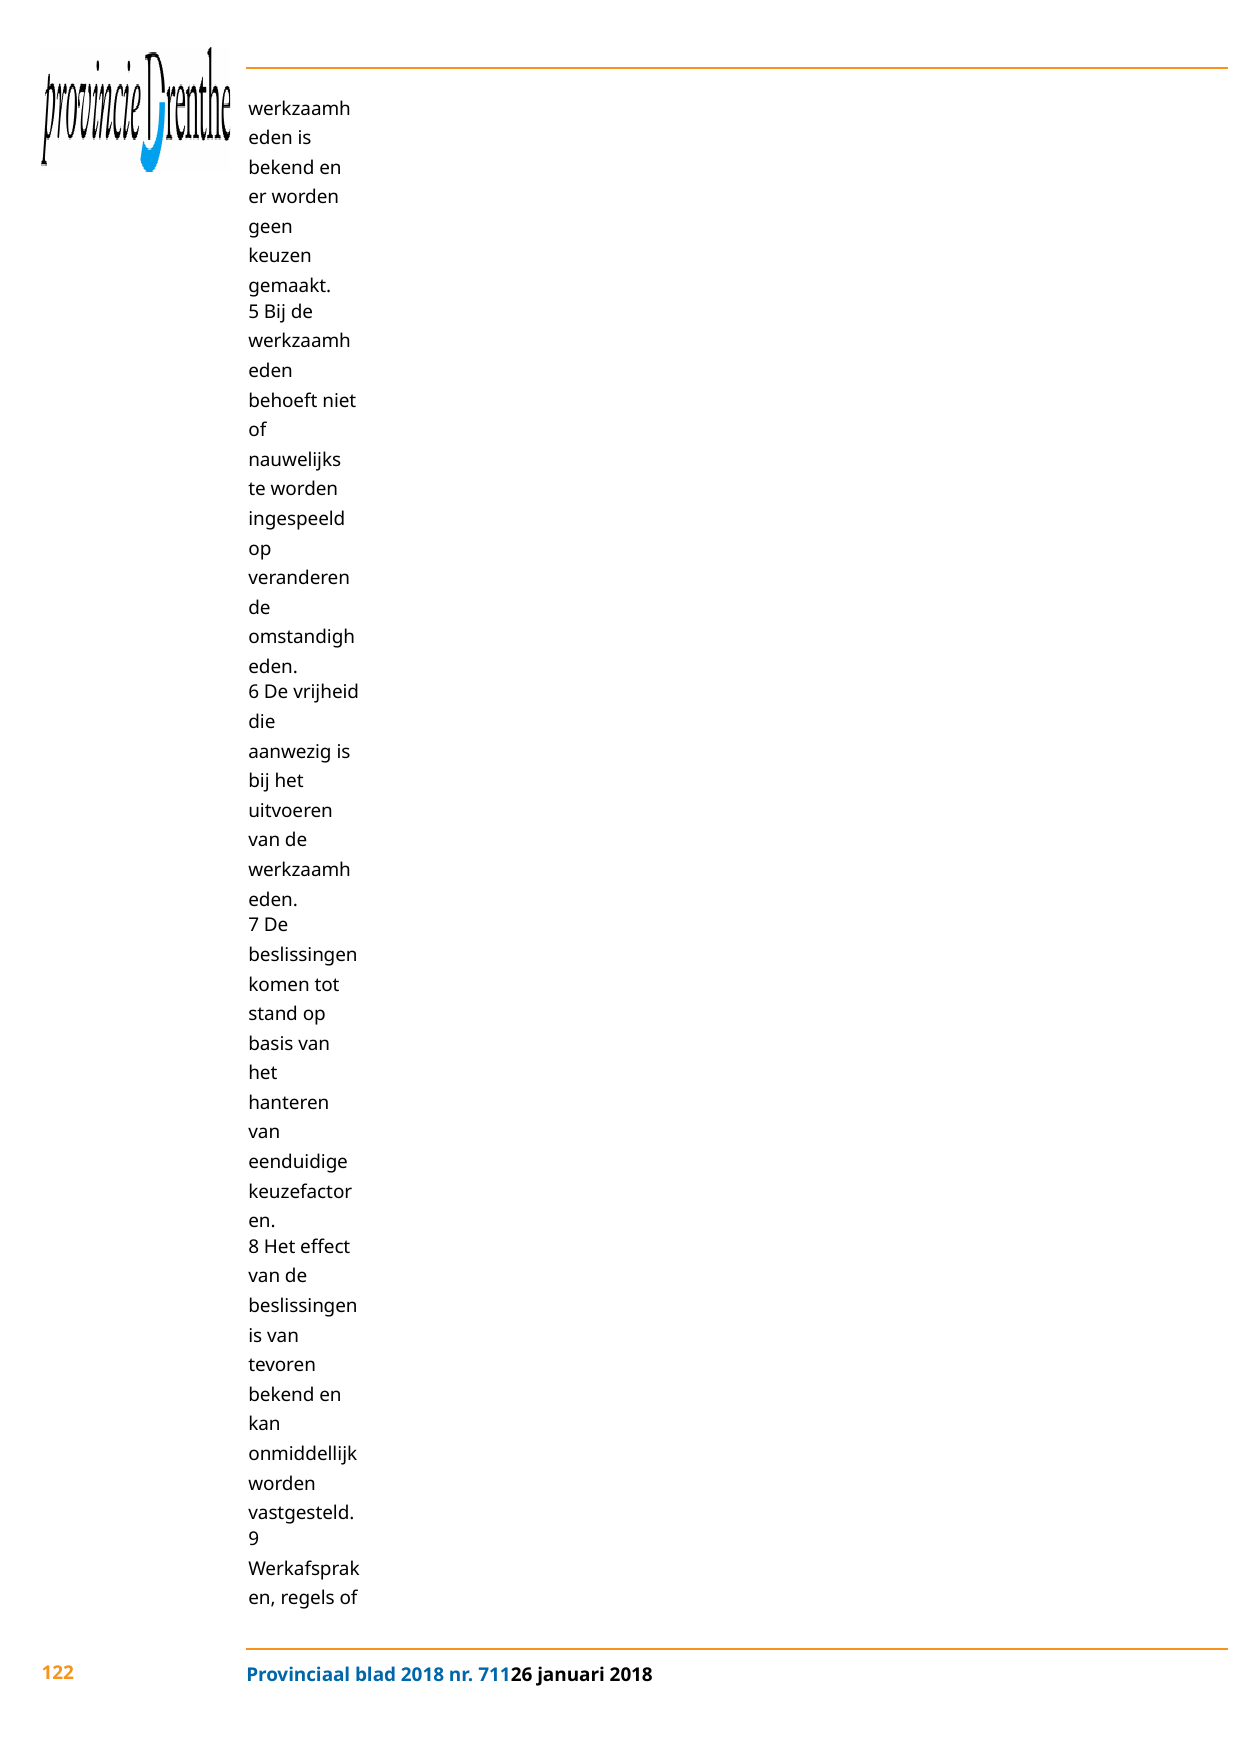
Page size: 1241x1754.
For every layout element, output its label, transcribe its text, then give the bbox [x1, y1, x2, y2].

table_cell [813, 95, 926, 1610]
table_cell 6 De vrijheid die aanwezig is bij het uitvoeren van de werkzaamheden. [248, 679, 361, 912]
table_cell 7 De beslissingen komen tot stand op basis van het hanteren van eenduidige keuzefactoren. [248, 912, 361, 1233]
table_cell 8 Het effect van de beslissingen is van tevoren bekend en kan onmiddellijk worden vastgesteld. [248, 1233, 361, 1525]
table_cell 9 Werkafspraken, regels of [248, 1525, 361, 1610]
table_cell [1039, 95, 1152, 1610]
table_cell werkzaamheden is bekend en er worden geen keuzen gemaakt. [248, 95, 361, 298]
table_cell [587, 95, 700, 1610]
table_cell 5 Bij de werkzaamheden behoeft niet of nauwelijks te worden ingespeeld op veranderende omstandigheden. [248, 298, 361, 679]
table_cell [474, 95, 587, 1610]
picture [41, 47, 231, 172]
table_cell [926, 95, 1038, 1610]
table_cell [700, 95, 813, 1610]
table_cell [361, 95, 474, 1610]
